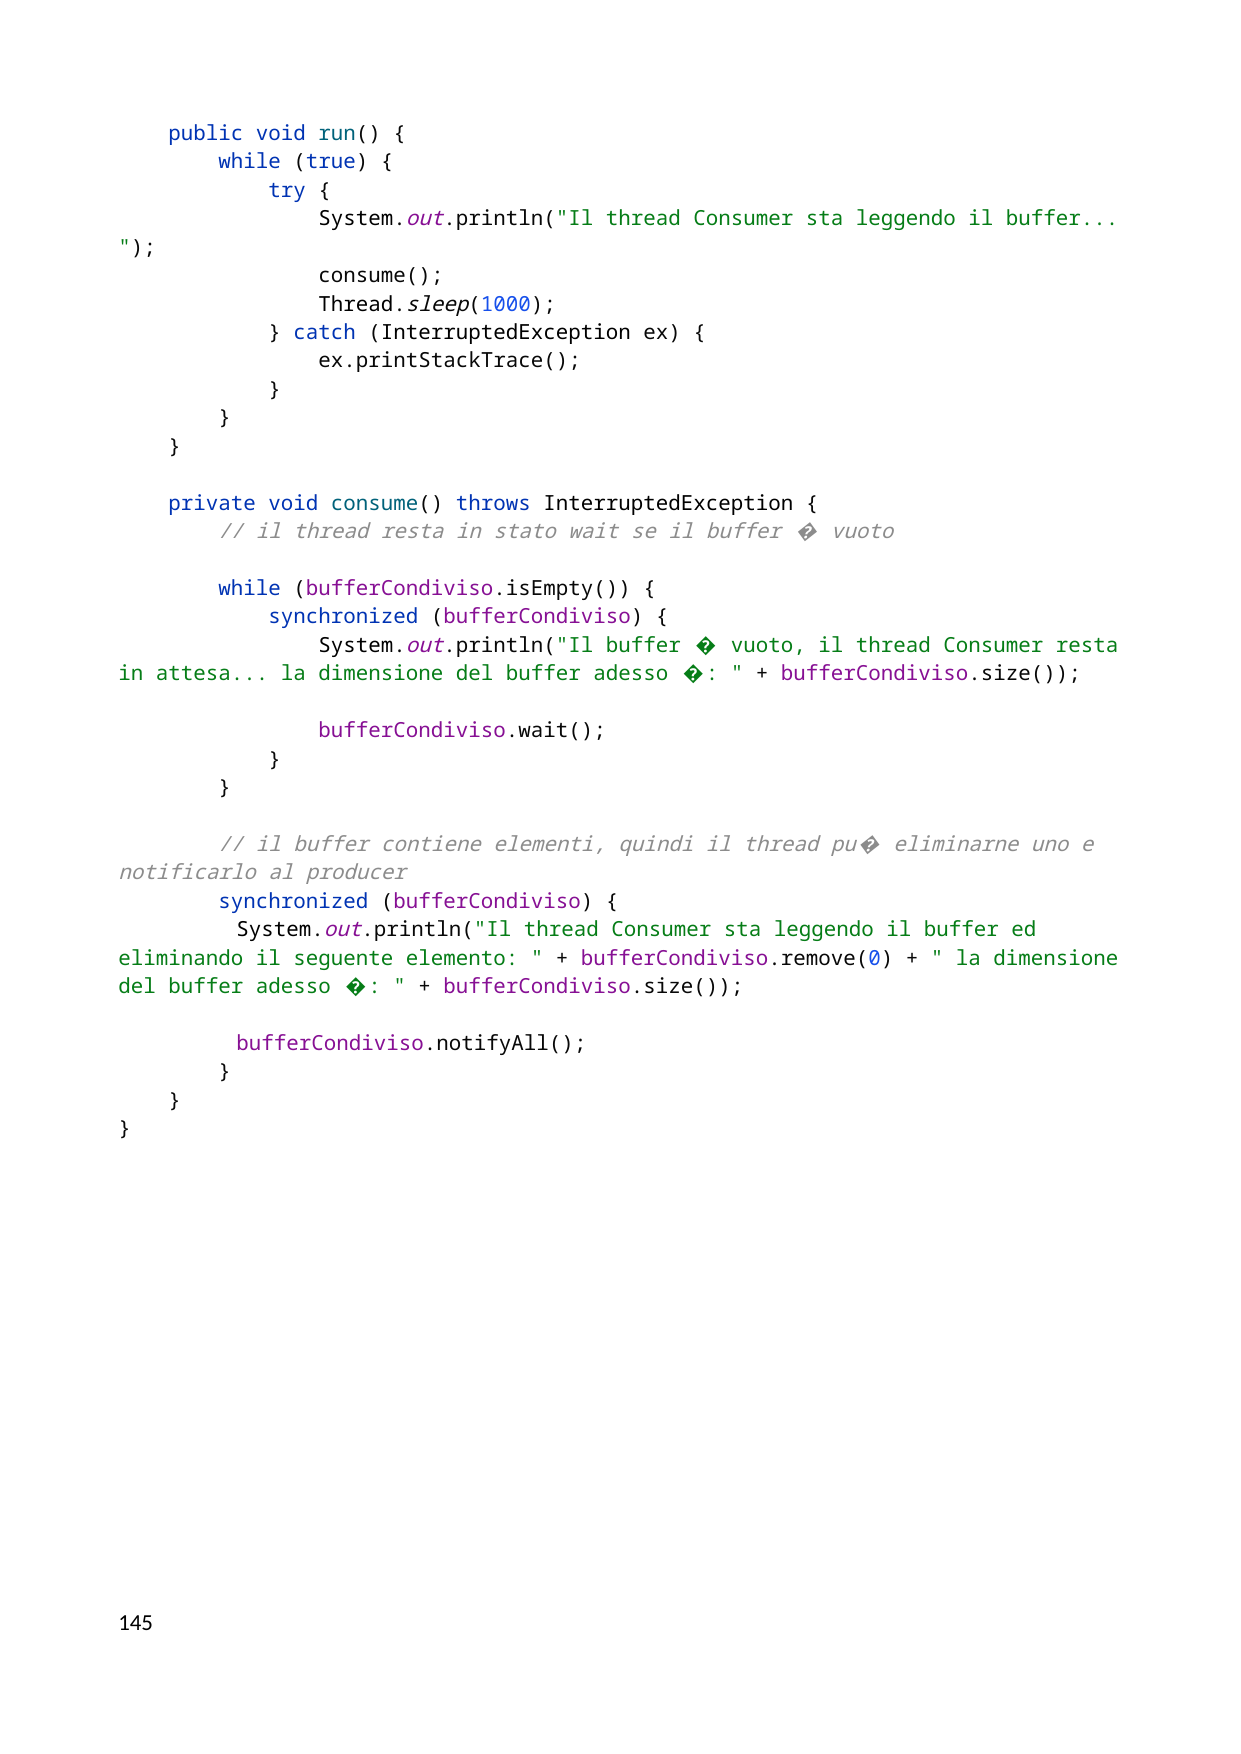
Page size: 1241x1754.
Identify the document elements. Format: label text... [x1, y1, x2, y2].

text public void run() { while (true) { try { System.out.println("Il thread Consumer sta leggendo il buffer... "); consume(); Thread.sleep(1000); } catch (InterruptedException ex) { ex.printStackTrace(); } } } private void consume() throws InterruptedException { // il thread resta in stato wait se il buffer � vuoto while (bufferCondiviso.isEmpty()) { synchronized (bufferCondiviso) { System.out.println("Il buffer � vuoto, il thread Consumer resta in attesa... la dimensione del buffer adesso �: " + bufferCondiviso.size()); bufferCondiviso.wait(); } } // il buffer contiene elementi, quindi il thread pu� eliminarne uno e notificarlo al producer synchronized (bufferCondiviso) { System.out.println("Il thread Consumer sta leggendo il buffer ed eliminando il seguente elemento: " + bufferCondiviso.remove(0) + " la dimensione del buffer adesso �: " + bufferCondiviso.size()); bufferCondiviso.notifyAll(); } } } [118, 118, 1122, 1142]
